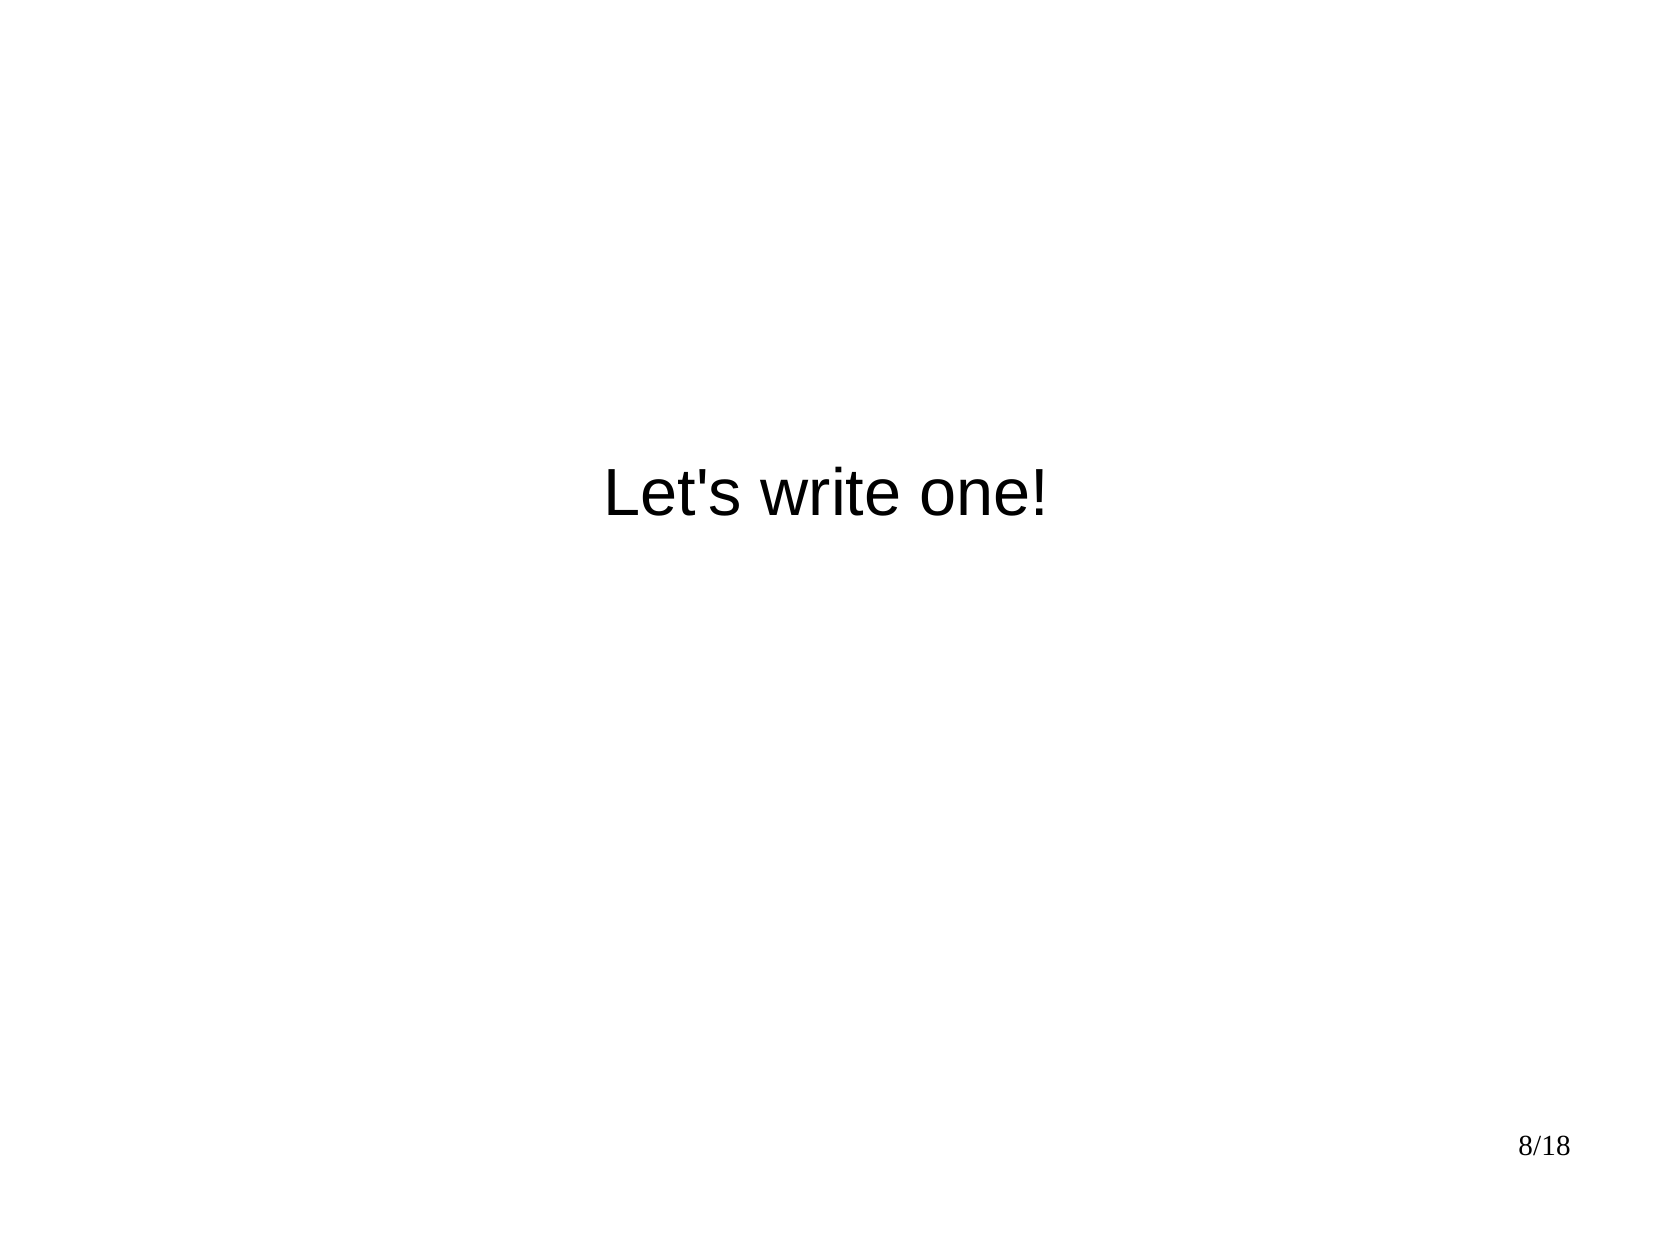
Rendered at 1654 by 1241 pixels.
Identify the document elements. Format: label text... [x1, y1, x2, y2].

subtitle Let's write one! [82, 49, 1571, 1010]
